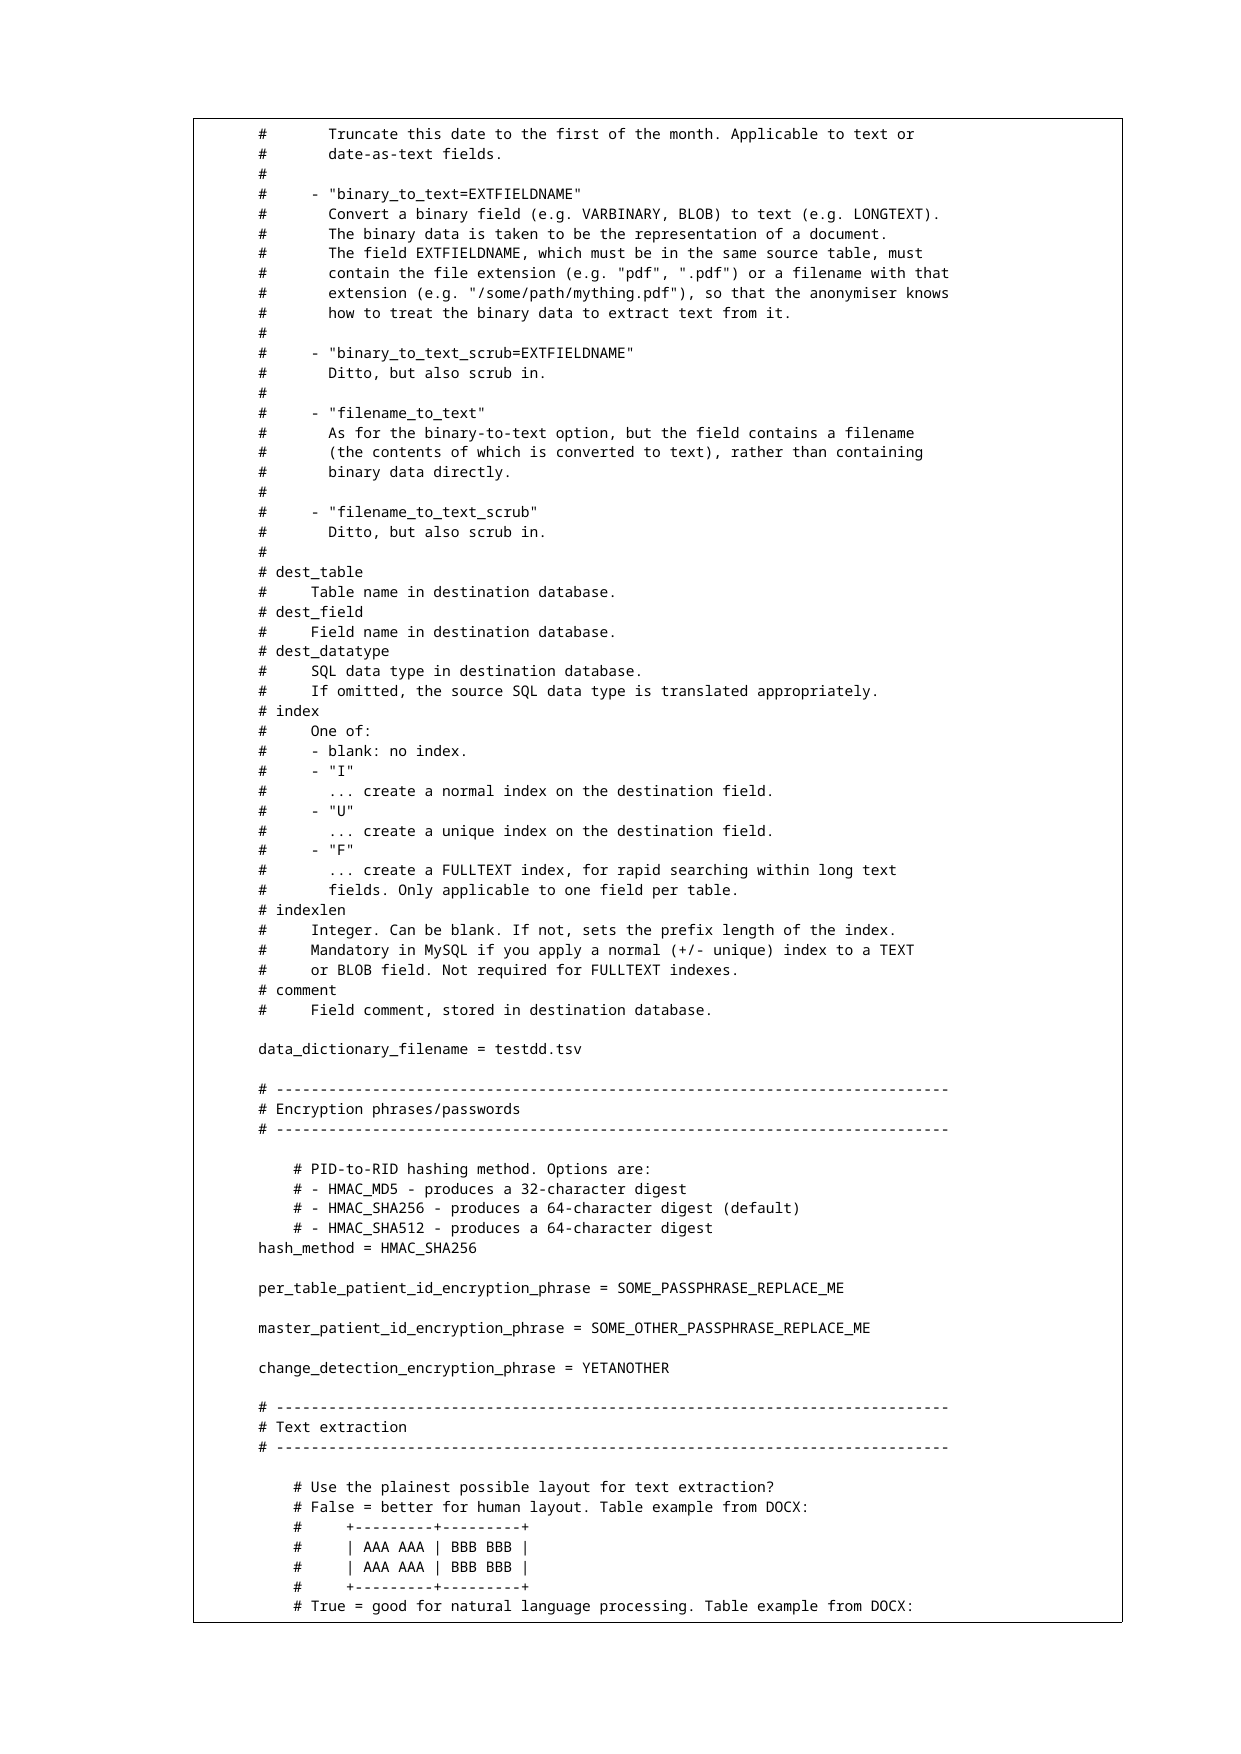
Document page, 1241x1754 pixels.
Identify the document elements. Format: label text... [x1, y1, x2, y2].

table_header # Truncate this date to the first of the month. Applicable to text or # date-as-text fields. # # - "binary_to_text=EXTFIELDNAME" # Convert a binary field (e.g. VARBINARY, BLOB) to text (e.g. LONGTEXT). # The binary data is taken to be the representation of a document. # The field EXTFIELDNAME, which must be in the same source table, must # contain the file extension (e.g. "pdf", ".pdf") or a filename with that # extension (e.g. "/some/path/mything.pdf"), so that the anonymiser knows # how to treat the binary data to extract text from it. # # - "binary_to_text_scrub=EXTFIELDNAME" # Ditto, but also scrub in. # # - "filename_to_text" # As for the binary-to-text option, but the field contains a filename # (the contents of which is converted to text), rather than containing # binary data directly. # # - "filename_to_text_scrub" # Ditto, but also scrub in. # # dest_table # Table name in destination database. # dest_field # Field name in destination database. # dest_datatype # SQL data type in destination database. # If omitted, the source SQL data type is translated appropriately. # index # One of: # - blank: no index. # - "I" # ... create a normal index on the destination field. # - "U" # ... create a unique index on the destination field. # - "F" # ... create a FULLTEXT index, for rapid searching within long text # fields. Only applicable to one field per table. # indexlen # Integer. Can be blank. If not, sets the prefix length of the index. # Mandatory in MySQL if you apply a normal (+/- unique) index to a TEXT # or BLOB field. Not required for FULLTEXT indexes. # comment # Field comment, stored in destination database. data_dictionary_filename = testdd.tsv # ----------------------------------------------------------------------------- # Encryption phrases/passwords # ----------------------------------------------------------------------------- # PID-to-RID hashing method. Options are: # - HMAC_MD5 - produces a 32-character digest # - HMAC_SHA256 - produces a 64-character digest (default) # - HMAC_SHA512 - produces a 64-character digest hash_method = HMAC_SHA256 per_table_patient_id_encryption_phrase = SOME_PASSPHRASE_REPLACE_ME master_patient_id_encryption_phrase = SOME_OTHER_PASSPHRASE_REPLACE_ME change_detection_encryption_phrase = YETANOTHER # ----------------------------------------------------------------------------- # Text extraction # ----------------------------------------------------------------------------- # Use the plainest possible layout for text extraction? # False = better for human layout. Table example from DOCX: # +---------+---------+ # | AAA AAA | BBB BBB | # | AAA AAA | BBB BBB | # +---------+---------+ # True = good for natural language processing. Table example from DOCX: [194, 119, 1122, 1622]
